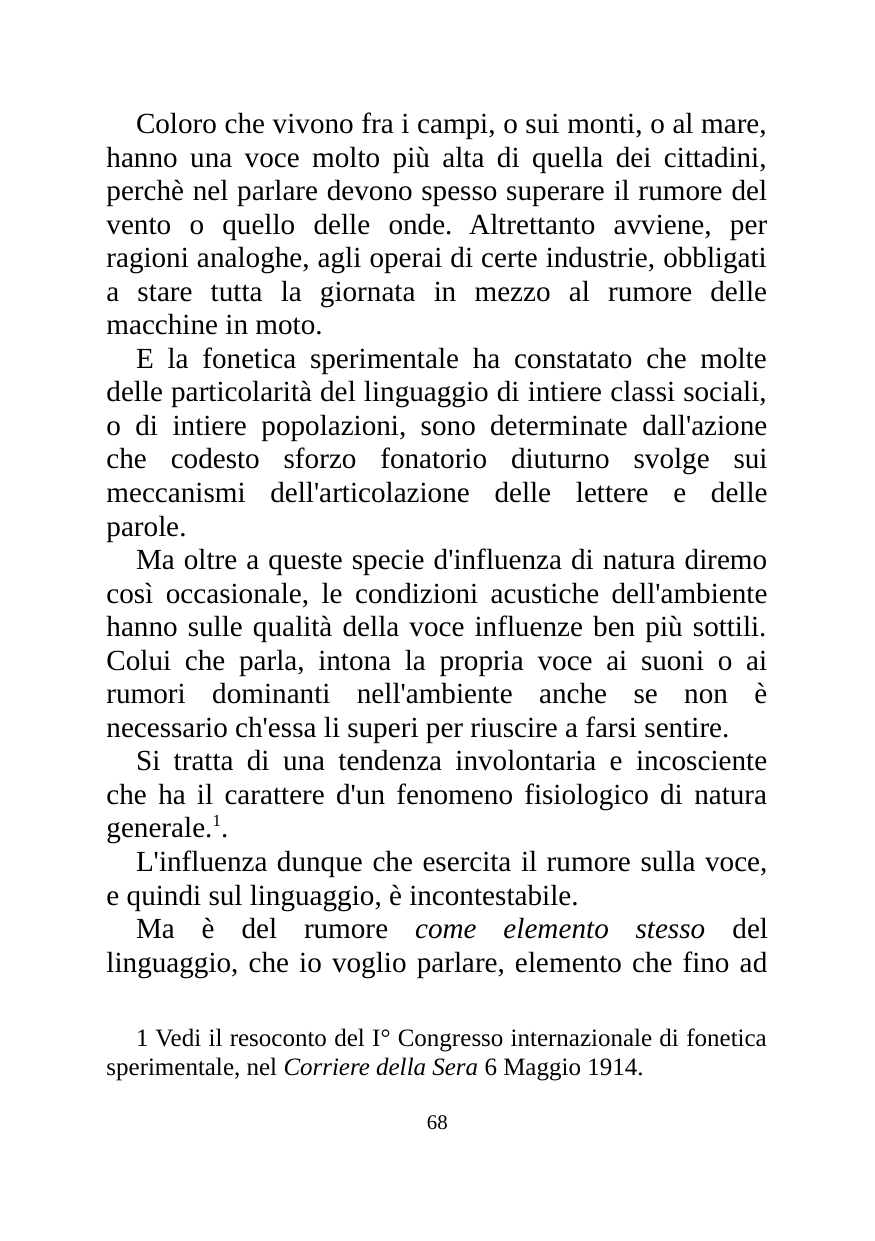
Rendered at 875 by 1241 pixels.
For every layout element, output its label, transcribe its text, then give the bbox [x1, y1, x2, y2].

text Ma oltre a queste specie d'influenza di natura diremo così occasionale, le condizioni acustiche dell'ambiente hanno sulle qualità della voce influenze ben più sottili. Colui che parla, intona la propria voce ai suoni o ai rumori dominanti nell'ambiente anche se non è necessario ch'essa li superi per riuscire a farsi sentire. [106, 542, 768, 743]
text Vedi il resoconto del I° Congresso internazionale di fonetica sperimentale, nel Corriere della Sera 6 Maggio 1914. [106, 1023, 768, 1080]
text L'influenza dunque che esercita il rumore sulla voce, e quindi sul linguaggio, è incontestabile. [106, 844, 768, 911]
text Si tratta di una tendenza involontaria e incosciente che ha il carattere d'un fenomeno fisiologico di natura generale.. [106, 743, 768, 844]
text Coloro che vivono fra i campi, o sui monti, o al mare, hanno una voce molto più alta di quella dei cittadini, perchè nel parlare devono spesso superare il rumore del vento o quello delle onde. Altrettanto avviene, per ragioni analoghe, agli operai di certe industrie, obbligati a stare tutta la giornata in mezzo al rumore delle macchine in moto. [106, 106, 768, 341]
text Ma è del rumore come elemento stesso del linguaggio, che io voglio parlare, elemento che fino ad [106, 911, 768, 978]
text E la fonetica sperimentale ha constatato che molte delle particolarità del linguaggio di intiere classi sociali, o di intiere popolazioni, sono determinate dall'azione che codesto sforzo fonatorio diuturno svolge sui meccanismi dell'articolazione delle lettere e delle parole. [106, 341, 768, 542]
